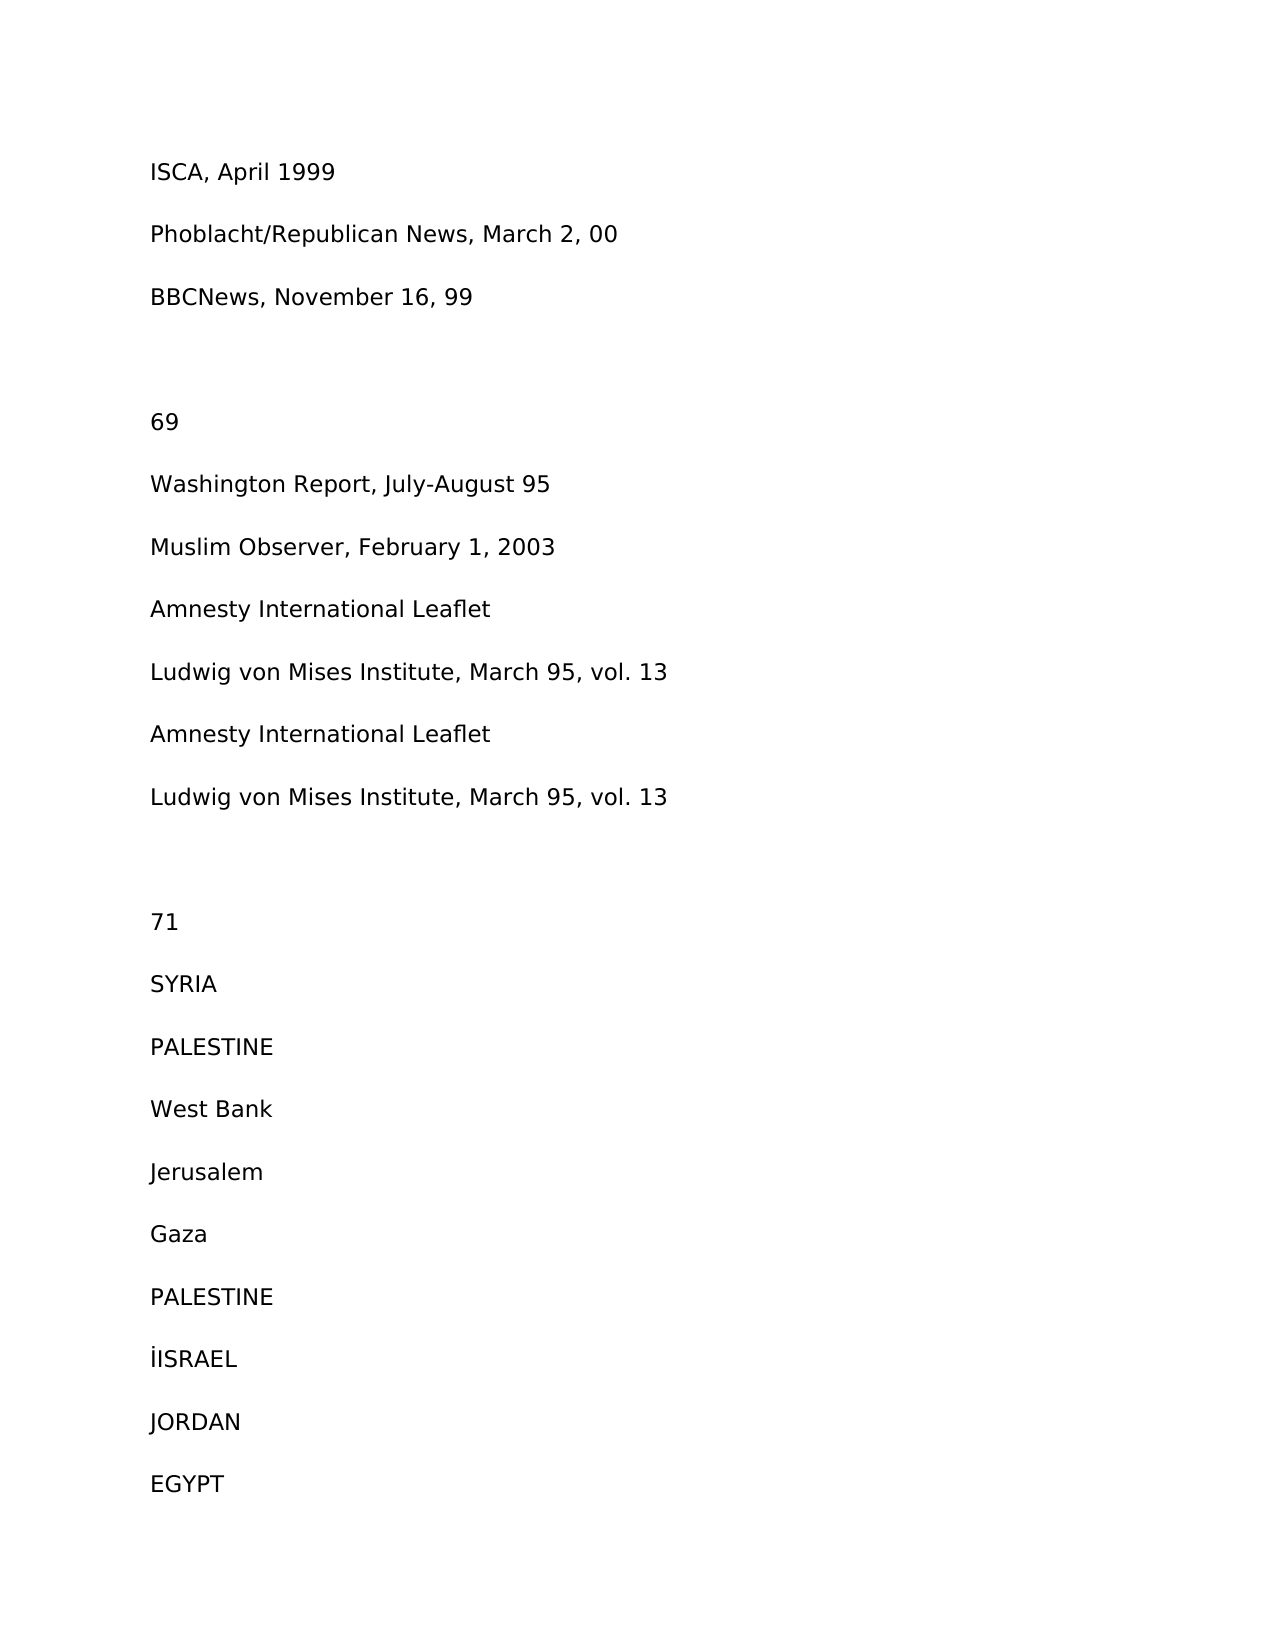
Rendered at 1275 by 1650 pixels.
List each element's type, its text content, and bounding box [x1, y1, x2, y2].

text 69 [150, 400, 1200, 437]
text BBCNews, November 16, 99 [150, 275, 1200, 312]
text Amnesty International Leaflet [150, 587, 1200, 625]
text 71 [150, 900, 1200, 937]
text Gaza [150, 1212, 1200, 1250]
text PALESTINE [150, 1275, 1200, 1312]
text JORDAN [150, 1400, 1200, 1437]
text SYRIA [150, 962, 1200, 1000]
text West Bank [150, 1087, 1200, 1125]
text Muslim Observer, February 1, 2003 [150, 525, 1200, 562]
text Jerusalem [150, 1150, 1200, 1187]
text PALESTINE [150, 1025, 1200, 1062]
text Amnesty International Leaflet [150, 712, 1200, 750]
text Ludwig von Mises Institute, March 95, vol. 13 [150, 650, 1200, 687]
text ISCA, April 1999 [150, 150, 1200, 187]
text İISRAEL [150, 1337, 1200, 1375]
text Washington Report, July-August 95 [150, 462, 1200, 500]
text EGYPT [150, 1462, 1200, 1500]
text Ludwig von Mises Institute, March 95, vol. 13 [150, 775, 1200, 812]
text Phoblacht/Republican News, March 2, 00 [150, 212, 1200, 250]
